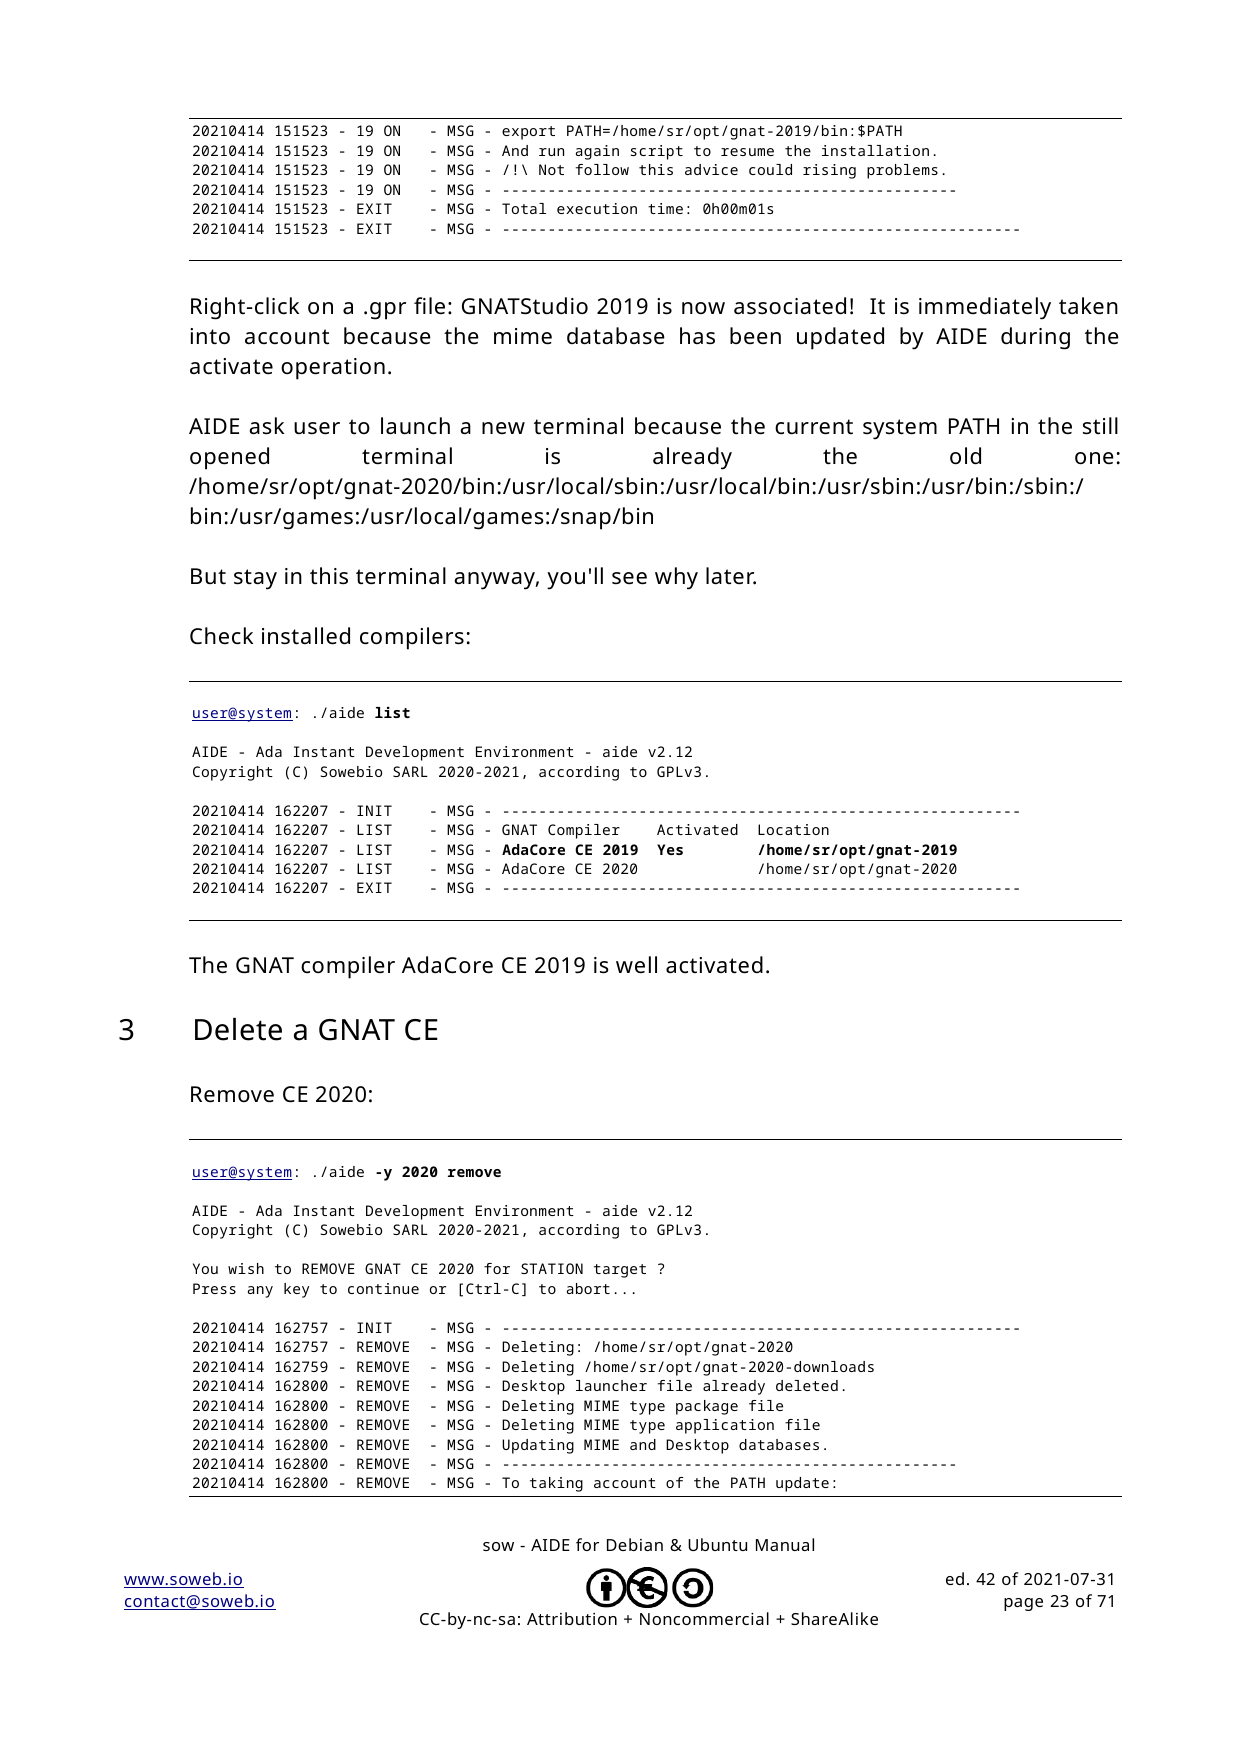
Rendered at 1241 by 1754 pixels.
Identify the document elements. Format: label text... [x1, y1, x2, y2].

list You wish to REMOVE GNAT CE 2020 for STATION target ? [189, 1256, 1122, 1276]
picture [672, 1567, 714, 1608]
list Press any key to continue or [Ctrl-C] to abort... [189, 1276, 1122, 1298]
subtitle Delete a GNAT CE [118, 1010, 1122, 1049]
list 20210414 162207 - LIST - MSG - AdaCore CE 2019 Yes /home/sr/opt/gnat-2019 [189, 836, 1122, 856]
list 20210414 162800 - REMOVE - MSG - Desktop launcher file already deleted. [189, 1373, 1122, 1392]
list 20210414 151523 - 19 ON - MSG - And run again script to resume the installation. [189, 138, 1122, 157]
list Copyright (C) Sowebio SARL 2020-2021, according to GPLv3. [189, 1217, 1122, 1240]
list user@system: ./aide -y 2020 remove [189, 1140, 1122, 1181]
list 20210414 151523 - 19 ON - MSG - export PATH=/home/sr/opt/gnat-2019/bin:$PATH [189, 119, 1122, 138]
text Remove CE 2020: [189, 1079, 1122, 1109]
list Copyright (C) Sowebio SARL 2020-2021, according to GPLv3. [189, 758, 1122, 781]
list 20210414 162800 - REMOVE - MSG - Deleting MIME type application file [189, 1412, 1122, 1431]
list 20210414 162800 - REMOVE - MSG - Deleting MIME type package file [189, 1392, 1122, 1412]
list AIDE - Ada Instant Development Environment - aide v2.12 [189, 739, 1122, 758]
list 20210414 162800 - REMOVE - MSG - To taking account of the PATH update: [189, 1470, 1122, 1496]
list AIDE - Ada Instant Development Environment - aide v2.12 [189, 1198, 1122, 1217]
picture [585, 1567, 668, 1608]
list 20210414 162757 - REMOVE - MSG - Deleting: /home/sr/opt/gnat-2020 [189, 1334, 1122, 1353]
list 20210414 162207 - LIST - MSG - AdaCore CE 2020 /home/sr/opt/gnat-2020 [189, 856, 1122, 875]
text AIDE ask user to launch a new terminal because the current system PATH in the still opened terminal is already the old one: /home/sr/opt/gnat-2020/bin:/usr/local/sbin:/usr/local/bin:/usr/sbin:/usr/bin:/sbin:/bin:/usr/games:/usr/local/games:/snap/bin [189, 411, 1122, 531]
list 20210414 162757 - INIT - MSG - --------------------------------------------------------- [189, 1314, 1122, 1334]
list 20210414 151523 - 19 ON - MSG - /!\ Not follow this advice could rising problems. [189, 157, 1122, 177]
list 20210414 151523 - 19 ON - MSG - -------------------------------------------------- [189, 177, 1122, 196]
list 20210414 162207 - EXIT - MSG - --------------------------------------------------------- [189, 875, 1122, 920]
list 20210414 162759 - REMOVE - MSG - Deleting /home/sr/opt/gnat-2020-downloads [189, 1353, 1122, 1373]
list 20210414 162800 - REMOVE - MSG - Updating MIME and Desktop databases. [189, 1431, 1122, 1451]
list 20210414 151523 - EXIT - MSG - --------------------------------------------------------- [189, 216, 1122, 260]
list 20210414 162207 - INIT - MSG - --------------------------------------------------------- [189, 797, 1122, 817]
list 20210414 151523 - EXIT - MSG - Total execution time: 0h00m01s [189, 196, 1122, 216]
text But stay in this terminal anyway, you'll see why later. [189, 561, 1122, 591]
list 20210414 162800 - REMOVE - MSG - -------------------------------------------------- [189, 1451, 1122, 1470]
list user@system: ./aide list [189, 682, 1122, 722]
text The GNAT compiler AdaCore CE 2019 is well activated. [189, 950, 1122, 980]
text Right-click on a .gpr file: GNATStudio 2019 is now associated! It is immediately taken into account because the mime database has been updated by AIDE during the activate operation. [189, 291, 1122, 381]
text Check installed compilers: [189, 621, 1122, 651]
list 20210414 162207 - LIST - MSG - GNAT Compiler Activated Location [189, 817, 1122, 836]
